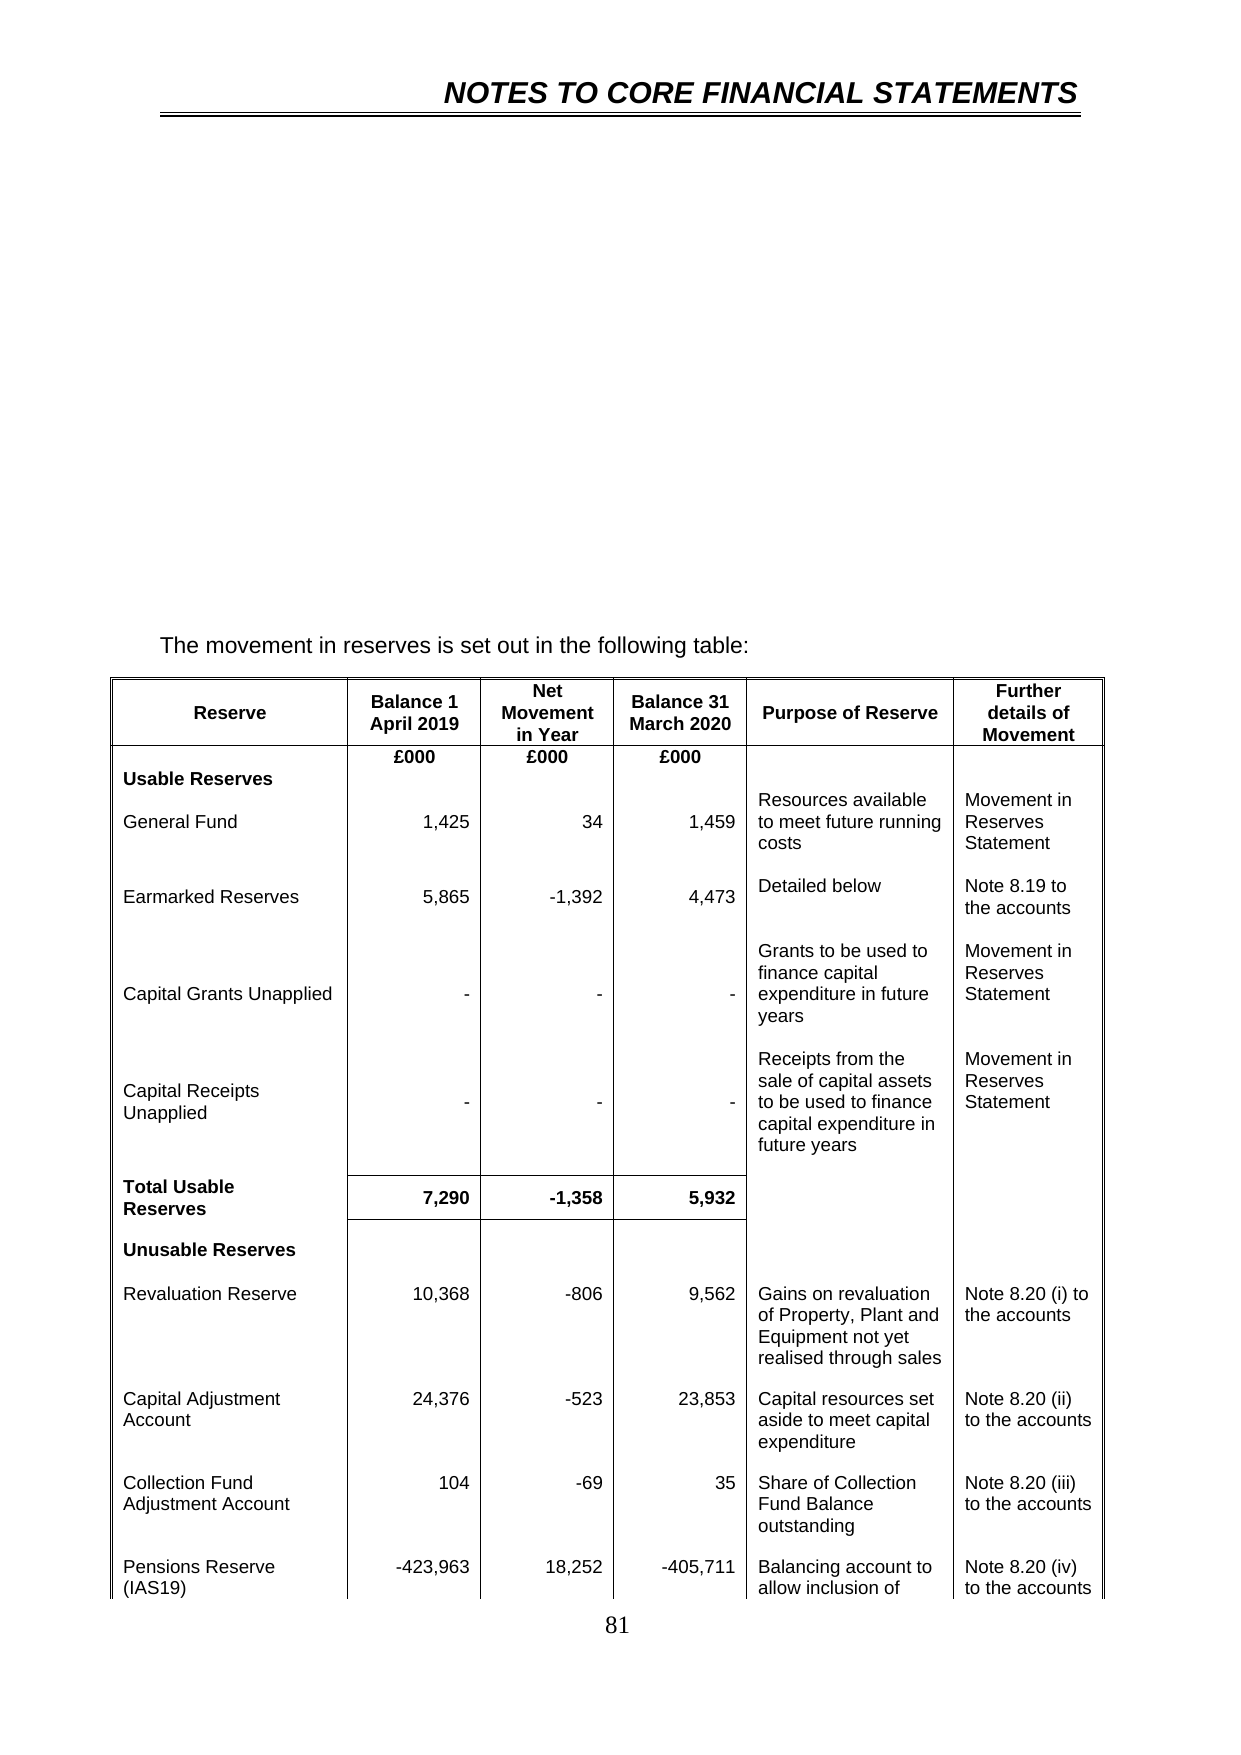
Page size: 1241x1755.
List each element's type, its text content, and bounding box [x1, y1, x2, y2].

table_header Balance 31 March 2020 [614, 680, 746, 745]
table_cell Movement in Reserves Statement [954, 1048, 1102, 1156]
table_cell Note 8.19 to the accounts [954, 854, 1102, 940]
table_cell -523 [481, 1388, 613, 1452]
table_cell [954, 1453, 1102, 1472]
table_cell Collection Fund Adjustment Account [113, 1472, 347, 1536]
table_header Balance 1 April 2019 [348, 680, 480, 745]
table_cell 24,376 [348, 1388, 480, 1452]
table_cell [348, 1536, 480, 1555]
table_cell - [348, 1048, 480, 1156]
table_cell [747, 1369, 953, 1388]
table_cell [614, 1369, 746, 1388]
table_cell Balancing account to allow inclusion of [747, 1555, 953, 1598]
table_cell 7,290 [348, 1176, 480, 1219]
table_cell 18,252 [481, 1555, 613, 1598]
table_cell Usable Reserves [113, 768, 347, 789]
table_cell [954, 1156, 1102, 1175]
table_cell [481, 768, 613, 789]
table_cell [954, 1219, 1102, 1239]
table_cell [954, 1536, 1102, 1555]
table_cell [747, 1175, 953, 1219]
table_cell [481, 1220, 613, 1239]
table_cell - [348, 940, 480, 1048]
table_cell 5,932 [614, 1176, 746, 1219]
table_cell [481, 1453, 613, 1472]
table_cell [747, 1219, 953, 1239]
table_cell [747, 1239, 953, 1282]
table_header Purpose of Reserve [747, 680, 953, 745]
table_cell Note 8.20 (iv) to the accounts [954, 1555, 1102, 1598]
table_cell Movement in Reserves Statement [954, 940, 1102, 1048]
table_cell Capital Receipts Unapplied [113, 1048, 347, 1156]
table_cell -1,358 [481, 1176, 613, 1219]
table_cell Resources available to meet future running costs [747, 789, 953, 854]
table_cell [747, 746, 953, 767]
table_cell Capital Adjustment Account [113, 1388, 347, 1452]
table_cell [614, 1156, 746, 1175]
table_cell Earmarked Reserves [113, 854, 347, 940]
table_cell [614, 1536, 746, 1555]
table_cell [348, 1156, 480, 1175]
table_cell [954, 1175, 1102, 1219]
table_cell 10,368 [348, 1282, 480, 1368]
table_cell [954, 1239, 1102, 1282]
table_header Further details of Movement [954, 680, 1102, 745]
table_cell -423,963 [348, 1555, 480, 1598]
table_cell 9,562 [614, 1282, 746, 1368]
table_cell 1,459 [614, 789, 746, 854]
table_cell 4,473 [614, 854, 746, 940]
table_cell -1,392 [481, 854, 613, 940]
table_cell [747, 1156, 953, 1175]
table_cell -806 [481, 1282, 613, 1368]
table_cell 35 [614, 1472, 746, 1536]
table_cell Total Usable Reserves [113, 1175, 347, 1219]
table_cell [348, 768, 480, 789]
text The movement in reserves is set out in the following table: [159, 632, 1081, 658]
table_cell General Fund [113, 789, 347, 854]
table_cell [113, 1536, 347, 1555]
table_cell [954, 1369, 1102, 1388]
table_cell [747, 1453, 953, 1472]
table_cell [747, 768, 953, 789]
table_cell 104 [348, 1472, 480, 1536]
table_cell - [481, 940, 613, 1048]
table_cell [113, 1219, 347, 1239]
table_cell Movement in Reserves Statement [954, 789, 1102, 854]
table_cell [113, 1156, 347, 1175]
table_cell [481, 1536, 613, 1555]
table_cell [348, 1239, 480, 1282]
table_cell -69 [481, 1472, 613, 1536]
table_cell Capital Grants Unapplied [113, 940, 347, 1048]
table_cell [113, 1369, 347, 1388]
table_cell [348, 1453, 480, 1472]
table_cell [954, 768, 1102, 789]
table_cell [614, 1239, 746, 1282]
table_cell [481, 1369, 613, 1388]
table_cell 34 [481, 789, 613, 854]
table_cell Detailed below [747, 854, 953, 940]
table_cell £000 [481, 746, 613, 767]
table_cell [614, 1220, 746, 1239]
table_cell 1,425 [348, 789, 480, 854]
table_cell [614, 1453, 746, 1472]
table_cell Note 8.20 (ii) to the accounts [954, 1388, 1102, 1452]
table_cell [481, 1239, 613, 1282]
table_cell Revaluation Reserve [113, 1282, 347, 1368]
table_cell Capital resources set aside to meet capital expenditure [747, 1388, 953, 1452]
table_cell 5,865 [348, 854, 480, 940]
table_cell Note 8.20 (i) to the accounts [954, 1282, 1102, 1368]
table_cell [113, 746, 347, 767]
table_cell 23,853 [614, 1388, 746, 1452]
table_cell - [481, 1048, 613, 1156]
table_cell Note 8.20 (iii) to the accounts [954, 1472, 1102, 1536]
table_cell [348, 1369, 480, 1388]
table_cell [614, 768, 746, 789]
table_cell - [614, 940, 746, 1048]
table_header Net Movement in Year [481, 680, 613, 745]
table_cell [113, 1453, 347, 1472]
table_cell [348, 1220, 480, 1239]
table_cell [954, 746, 1102, 767]
table_cell Unusable Reserves [113, 1239, 347, 1282]
table_cell [481, 1156, 613, 1175]
table_header Reserve [113, 680, 347, 745]
table_cell Share of Collection Fund Balance outstanding [747, 1472, 953, 1536]
table_cell -405,711 [614, 1555, 746, 1598]
table_cell Gains on revaluation of Property, Plant and Equipment not yet realised through sales [747, 1282, 953, 1368]
table_cell - [614, 1048, 746, 1156]
table_cell £000 [348, 746, 480, 767]
table_cell Receipts from the sale of capital assets to be used to finance capital expenditure in future years [747, 1048, 953, 1156]
table_cell Pensions Reserve (IAS19) [113, 1555, 347, 1598]
table_cell [747, 1536, 953, 1555]
table_cell Grants to be used to finance capital expenditure in future years [747, 940, 953, 1048]
table_cell £000 [614, 746, 746, 767]
